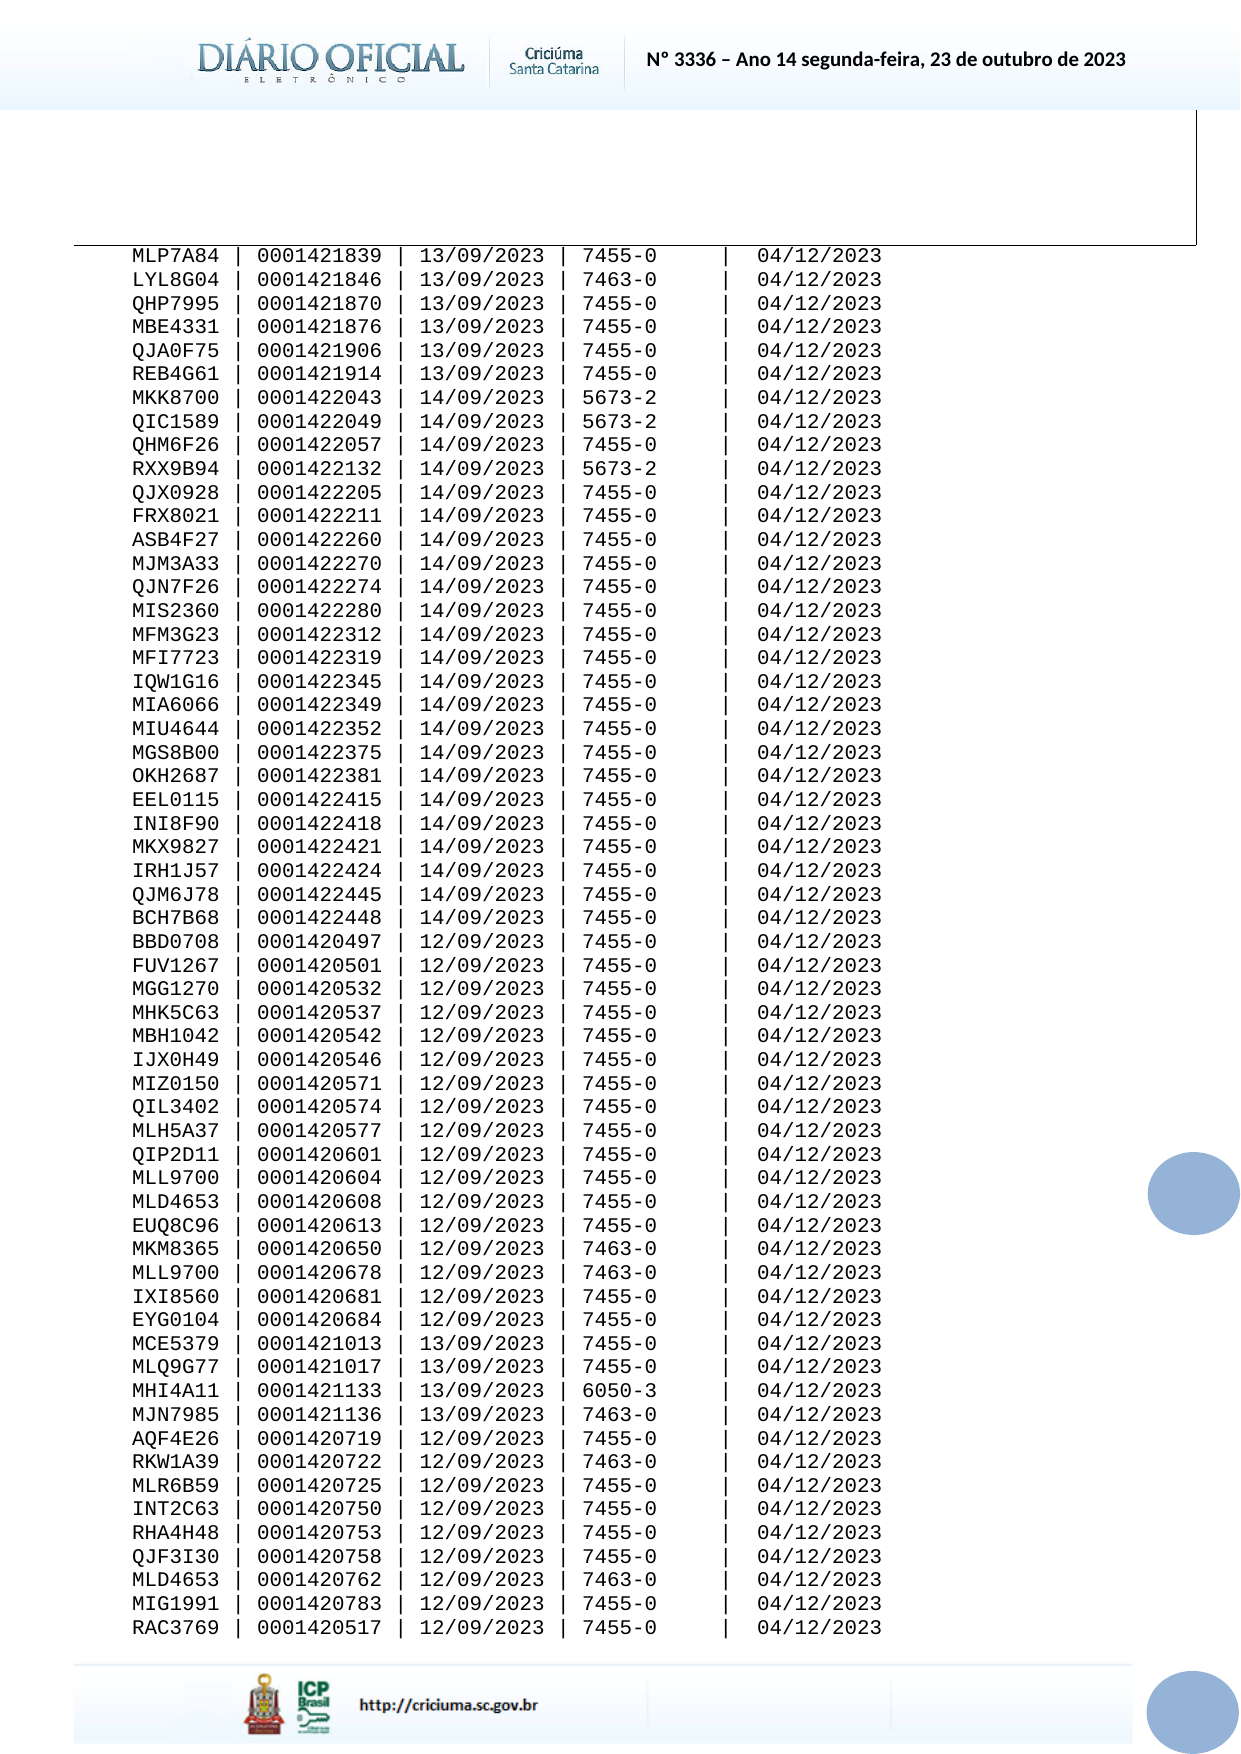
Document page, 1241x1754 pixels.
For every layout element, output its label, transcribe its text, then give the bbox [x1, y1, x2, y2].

text MLD4653 | 0001420608 | 12/09/2023 | 7455-0 | 04/12/2023 [44, 1191, 1153, 1215]
text MHI4A11 | 0001421133 | 13/09/2023 | 6050-3 | 04/12/2023 [44, 1380, 1196, 1404]
text MGG1270 | 0001420532 | 12/09/2023 | 7455-0 | 04/12/2023 [44, 978, 1196, 1002]
text RHA4H48 | 0001420753 | 12/09/2023 | 7455-0 | 04/12/2023 [44, 1522, 1196, 1546]
text MCE5379 | 0001421013 | 13/09/2023 | 7455-0 | 04/12/2023 [44, 1333, 1196, 1357]
text QIP2D11 | 0001420601 | 12/09/2023 | 7455-0 | 04/12/2023 [44, 1144, 1196, 1167]
text RXX9B94 | 0001422132 | 14/09/2023 | 5673-2 | 04/12/2023 [44, 458, 1196, 482]
text IRH1J57 | 0001422424 | 14/09/2023 | 7455-0 | 04/12/2023 [44, 860, 1196, 884]
text OKH2687 | 0001422381 | 14/09/2023 | 7455-0 | 04/12/2023 [44, 765, 1196, 789]
text ASB4F27 | 0001422260 | 14/09/2023 | 7455-0 | 04/12/2023 [44, 529, 1196, 553]
text MIA6066 | 0001422349 | 14/09/2023 | 7455-0 | 04/12/2023 [44, 694, 1196, 718]
text MHK5C63 | 0001420537 | 12/09/2023 | 7455-0 | 04/12/2023 [44, 1002, 1196, 1026]
text EYG0104 | 0001420684 | 12/09/2023 | 7455-0 | 04/12/2023 [44, 1309, 1196, 1333]
text AQF4E26 | 0001420719 | 12/09/2023 | 7455-0 | 04/12/2023 [44, 1427, 1196, 1451]
text MBE4331 | 0001421876 | 13/09/2023 | 7455-0 | 04/12/2023 [44, 316, 1196, 340]
text EUQ8C96 | 0001420613 | 12/09/2023 | 7455-0 | 04/12/2023 [44, 1215, 1196, 1238]
text QJN7F26 | 0001422274 | 14/09/2023 | 7455-0 | 04/12/2023 [44, 576, 1196, 600]
text MLQ9G77 | 0001421017 | 13/09/2023 | 7455-0 | 04/12/2023 [44, 1357, 1196, 1380]
text MGS8B00 | 0001422375 | 14/09/2023 | 7455-0 | 04/12/2023 [44, 742, 1196, 765]
text BBD0708 | 0001420497 | 12/09/2023 | 7455-0 | 04/12/2023 [44, 931, 1196, 954]
text FRX8021 | 0001422211 | 14/09/2023 | 7455-0 | 04/12/2023 [44, 505, 1196, 529]
text MIZ0150 | 0001420571 | 12/09/2023 | 7455-0 | 04/12/2023 [44, 1073, 1196, 1096]
text MFI7723 | 0001422319 | 14/09/2023 | 7455-0 | 04/12/2023 [44, 647, 1196, 671]
text INT2C63 | 0001420750 | 12/09/2023 | 7455-0 | 04/12/2023 [44, 1498, 1196, 1522]
text MLH5A37 | 0001420577 | 12/09/2023 | 7455-0 | 04/12/2023 [44, 1120, 1196, 1144]
text IJX0H49 | 0001420546 | 12/09/2023 | 7455-0 | 04/12/2023 [44, 1049, 1196, 1073]
text MFM3G23 | 0001422312 | 14/09/2023 | 7455-0 | 04/12/2023 [44, 623, 1196, 647]
text MBH1042 | 0001420542 | 12/09/2023 | 7455-0 | 04/12/2023 [44, 1026, 1196, 1049]
text MLR6B59 | 0001420725 | 12/09/2023 | 7455-0 | 04/12/2023 [44, 1475, 1196, 1498]
text QIC1589 | 0001422049 | 14/09/2023 | 5673-2 | 04/12/2023 [44, 411, 1196, 434]
text MIG1991 | 0001420783 | 12/09/2023 | 7455-0 | 04/12/2023 [44, 1593, 1196, 1617]
text QJA0F75 | 0001421906 | 13/09/2023 | 7455-0 | 04/12/2023 [44, 340, 1196, 363]
text MLP7A84 | 0001421839 | 13/09/2023 | 7455-0 | 04/12/2023 [44, 245, 1196, 269]
text MLD4653 | 0001420762 | 12/09/2023 | 7463-0 | 04/12/2023 [44, 1569, 1196, 1593]
text LYL8G04 | 0001421846 | 13/09/2023 | 7463-0 | 04/12/2023 [44, 269, 1196, 292]
text MKM8365 | 0001420650 | 12/09/2023 | 7463-0 | 04/12/2023 [44, 1238, 1196, 1262]
text MIS2360 | 0001422280 | 14/09/2023 | 7455-0 | 04/12/2023 [44, 600, 1196, 623]
text QJF3I30 | 0001420758 | 12/09/2023 | 7455-0 | 04/12/2023 [44, 1546, 1196, 1569]
text RKW1A39 | 0001420722 | 12/09/2023 | 7463-0 | 04/12/2023 [44, 1451, 1196, 1475]
text RAC3769 | 0001420517 | 12/09/2023 | 7455-0 | 04/12/2023 [44, 1617, 1196, 1640]
text MLL9700 | 0001420678 | 12/09/2023 | 7463-0 | 04/12/2023 [44, 1262, 1196, 1286]
text MJN7985 | 0001421136 | 13/09/2023 | 7463-0 | 04/12/2023 [44, 1404, 1196, 1427]
text BCH7B68 | 0001422448 | 14/09/2023 | 7455-0 | 04/12/2023 [44, 907, 1196, 931]
text REB4G61 | 0001421914 | 13/09/2023 | 7455-0 | 04/12/2023 [44, 363, 1196, 387]
text MKX9827 | 0001422421 | 14/09/2023 | 7455-0 | 04/12/2023 [44, 836, 1196, 860]
text MLL9700 | 0001420604 | 12/09/2023 | 7455-0 | 04/12/2023 [44, 1167, 1157, 1191]
text QIL3402 | 0001420574 | 12/09/2023 | 7455-0 | 04/12/2023 [44, 1096, 1196, 1120]
text INI8F90 | 0001422418 | 14/09/2023 | 7455-0 | 04/12/2023 [44, 813, 1196, 836]
text IXI8560 | 0001420681 | 12/09/2023 | 7455-0 | 04/12/2023 [44, 1286, 1196, 1309]
text IQW1G16 | 0001422345 | 14/09/2023 | 7455-0 | 04/12/2023 [44, 671, 1196, 694]
text MJM3A33 | 0001422270 | 14/09/2023 | 7455-0 | 04/12/2023 [44, 553, 1196, 576]
text FUV1267 | 0001420501 | 12/09/2023 | 7455-0 | 04/12/2023 [44, 954, 1196, 978]
text QHP7995 | 0001421870 | 13/09/2023 | 7455-0 | 04/12/2023 [44, 292, 1196, 316]
text EEL0115 | 0001422415 | 14/09/2023 | 7455-0 | 04/12/2023 [44, 789, 1196, 813]
text QJM6J78 | 0001422445 | 14/09/2023 | 7455-0 | 04/12/2023 [44, 884, 1196, 907]
text MKK8700 | 0001422043 | 14/09/2023 | 5673-2 | 04/12/2023 [44, 387, 1196, 411]
text QHM6F26 | 0001422057 | 14/09/2023 | 7455-0 | 04/12/2023 [44, 434, 1196, 458]
text QJX0928 | 0001422205 | 14/09/2023 | 7455-0 | 04/12/2023 [44, 482, 1196, 505]
text MIU4644 | 0001422352 | 14/09/2023 | 7455-0 | 04/12/2023 [44, 718, 1196, 742]
